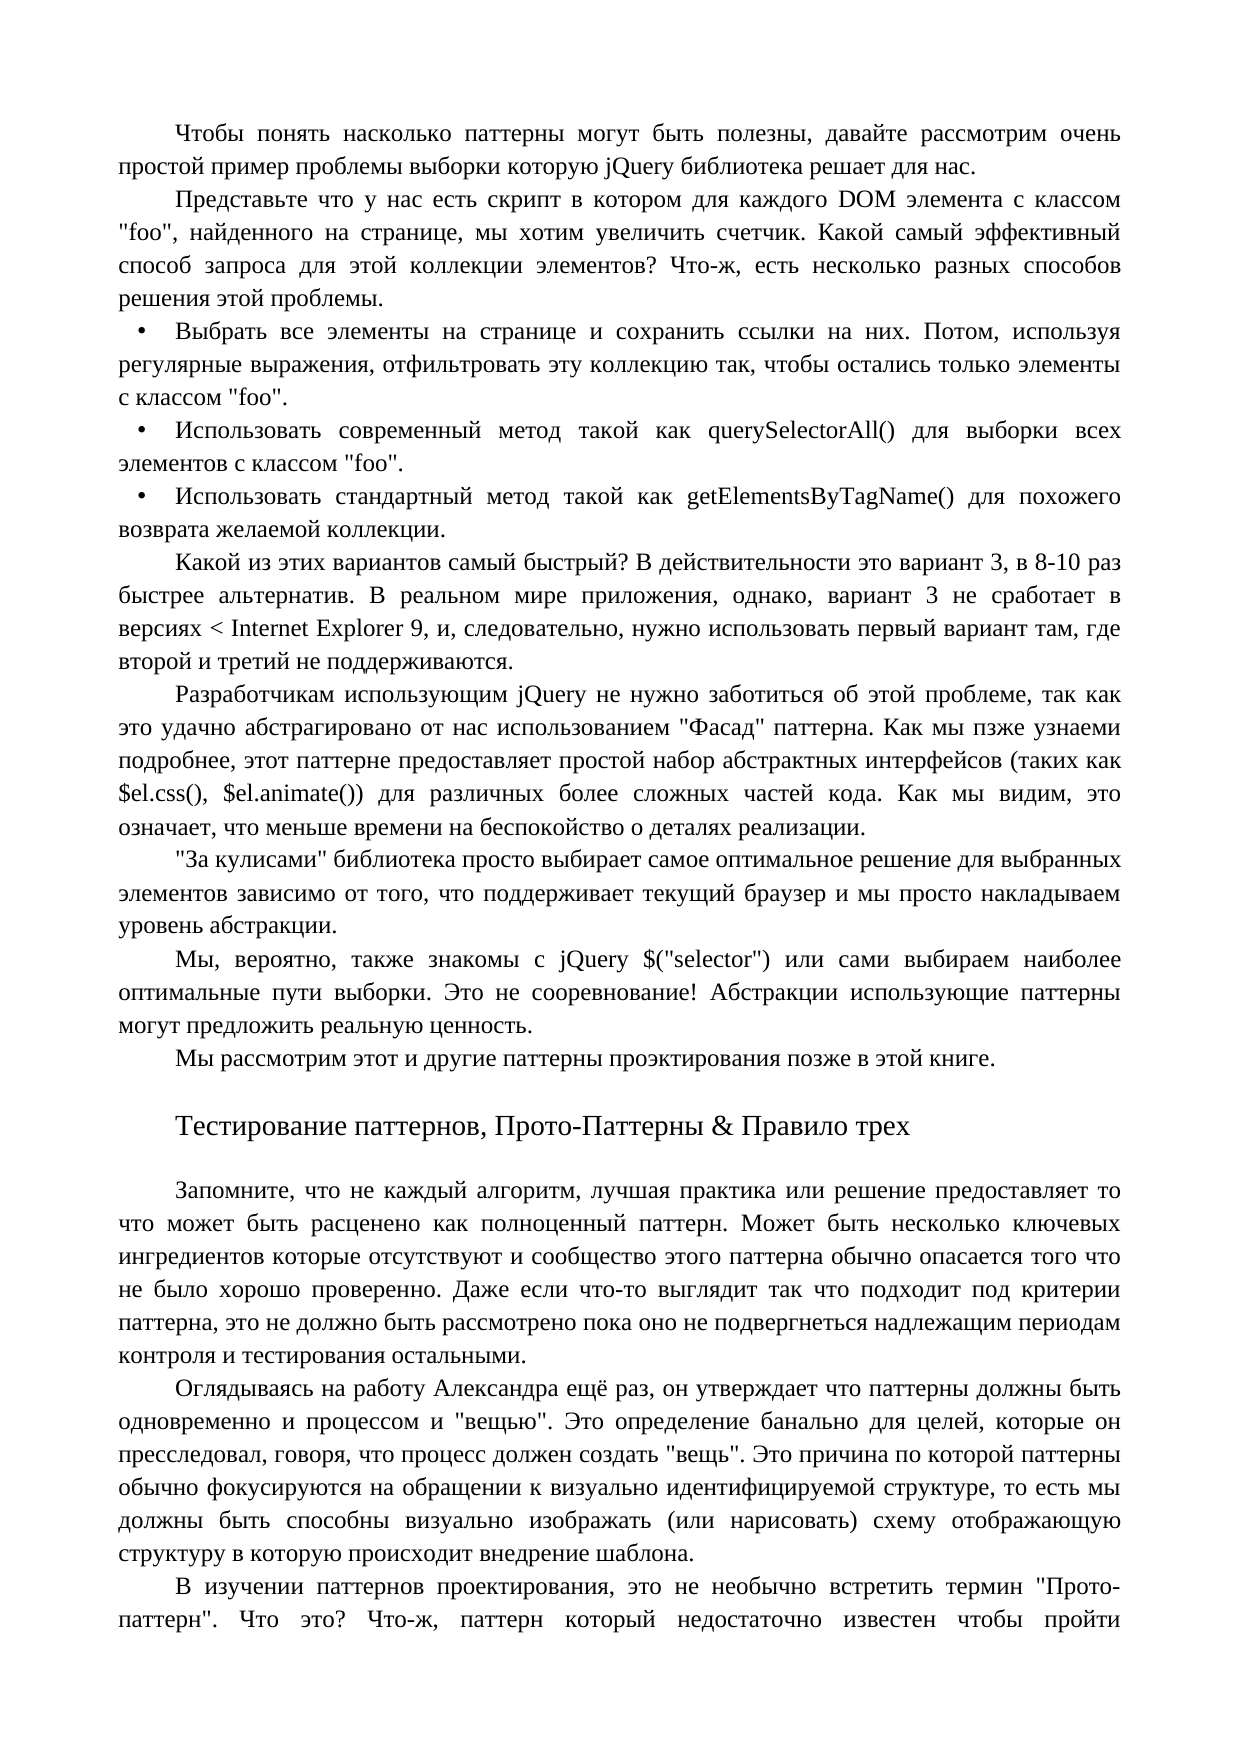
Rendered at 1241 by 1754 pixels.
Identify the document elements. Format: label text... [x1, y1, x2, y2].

text В изучении паттернов проектирования, это не необычно встретить термин "Прото-паттерн". Что это? Что-ж, паттерн который недостаточно известен чтобы пройти [118, 1571, 1122, 1633]
text Разработчикам использующим jQuery не нужно заботиться об этой проблеме, так как это удачно абстрагировано от нас использованием "Фасад" паттерна. Как мы пзже узнаеми подробнее, этот паттерне предоставляет простой набор абстрактных интерфейсов (таких как $el.css(), $el.animate()) для различных более сложных частей кода. Как мы видим, это означает, что меньше времени на беспокойство о деталях реализации. [118, 679, 1122, 840]
text Тестирование паттернов, Прото-Паттерны & Правило трех [118, 1108, 1122, 1141]
text "За кулисами" библиотека просто выбирает самое оптимальное решение для выбранных элементов зависимо от того, что поддерживает текущий браузер и мы просто накладываем уровень абстракции. [118, 844, 1122, 939]
list Использовать современный метод такой как querySelectorAll() для выборки всех элементов с классом "foo". [81, 415, 1122, 477]
text Мы, вероятно, также знакомы с jQuery $("selector") или сами выбираем наиболее оптимальные пути выборки. Это не сооревнование! Абстракции использующие паттерны могут предложить реальную ценность. [118, 944, 1122, 1038]
list Выбрать все элементы на странице и сохранить ссылки на них. Потом, используя регулярные выражения, отфильтровать эту коллекцию так, чтобы остались только элементы с классом "foo". [81, 316, 1122, 411]
text Запомните, что не каждый алгоритм, лучшая практика или решение предоставляет то что может быть расценено как полноценный паттерн. Может быть несколько ключевых ингредиентов которые отсутствуют и сообщество этого паттерна обычно опасается того что не было хорошо проверенно. Даже если что-то выглядит так что подходит под критерии паттерна, это не должно быть рассмотрено пока оно не подвергнеться надлежащим периодам контроля и тестирования остальными. [118, 1175, 1122, 1369]
text Какой из этих вариантов самый быстрый? В действительности это вариант 3, в 8-10 раз быстрее альтернатив. В реальном мире приложения, однако, вариант 3 не сработает в версиях < Internet Explorer 9, и, следовательно, нужно использовать первый вариант там, где второй и третий не поддерживаются. [118, 547, 1122, 675]
text Представьте что у нас есть скрипт в котором для каждого DOM элемента с классом "foo", найденного на странице, мы хотим увеличить счетчик. Какой самый эффективный способ запроса для этой коллекции элементов? Что-ж, есть несколько разных способов решения этой проблемы. [118, 184, 1122, 312]
text Чтобы понять насколько паттерны могут быть полезны, давайте рассмотрим очень простой пример проблемы выборки которую jQuery библиотека решает для нас. [118, 118, 1122, 180]
text Мы рассмотрим этот и другие паттерны проэктирования позже в этой книге. [118, 1043, 1122, 1071]
list Использовать стандартный метод такой как getElementsByTagName() для похожего возврата желаемой коллекции. [81, 481, 1122, 543]
text Оглядываясь на работу Александра ещё раз, он утверждает что паттерны должны быть одновременно и процессом и "вещью". Это определение банально для целей, которые он пресследовал, говоря, что процесс должен создать "вещь". Это причина по которой паттерны обычно фокусируются на обращении к визуально идентифицируемой структуре, то есть мы должны быть способны визуально изображать (или нарисовать) схему отображающую структуру в которую происходит внедрение шаблона. [118, 1373, 1122, 1567]
